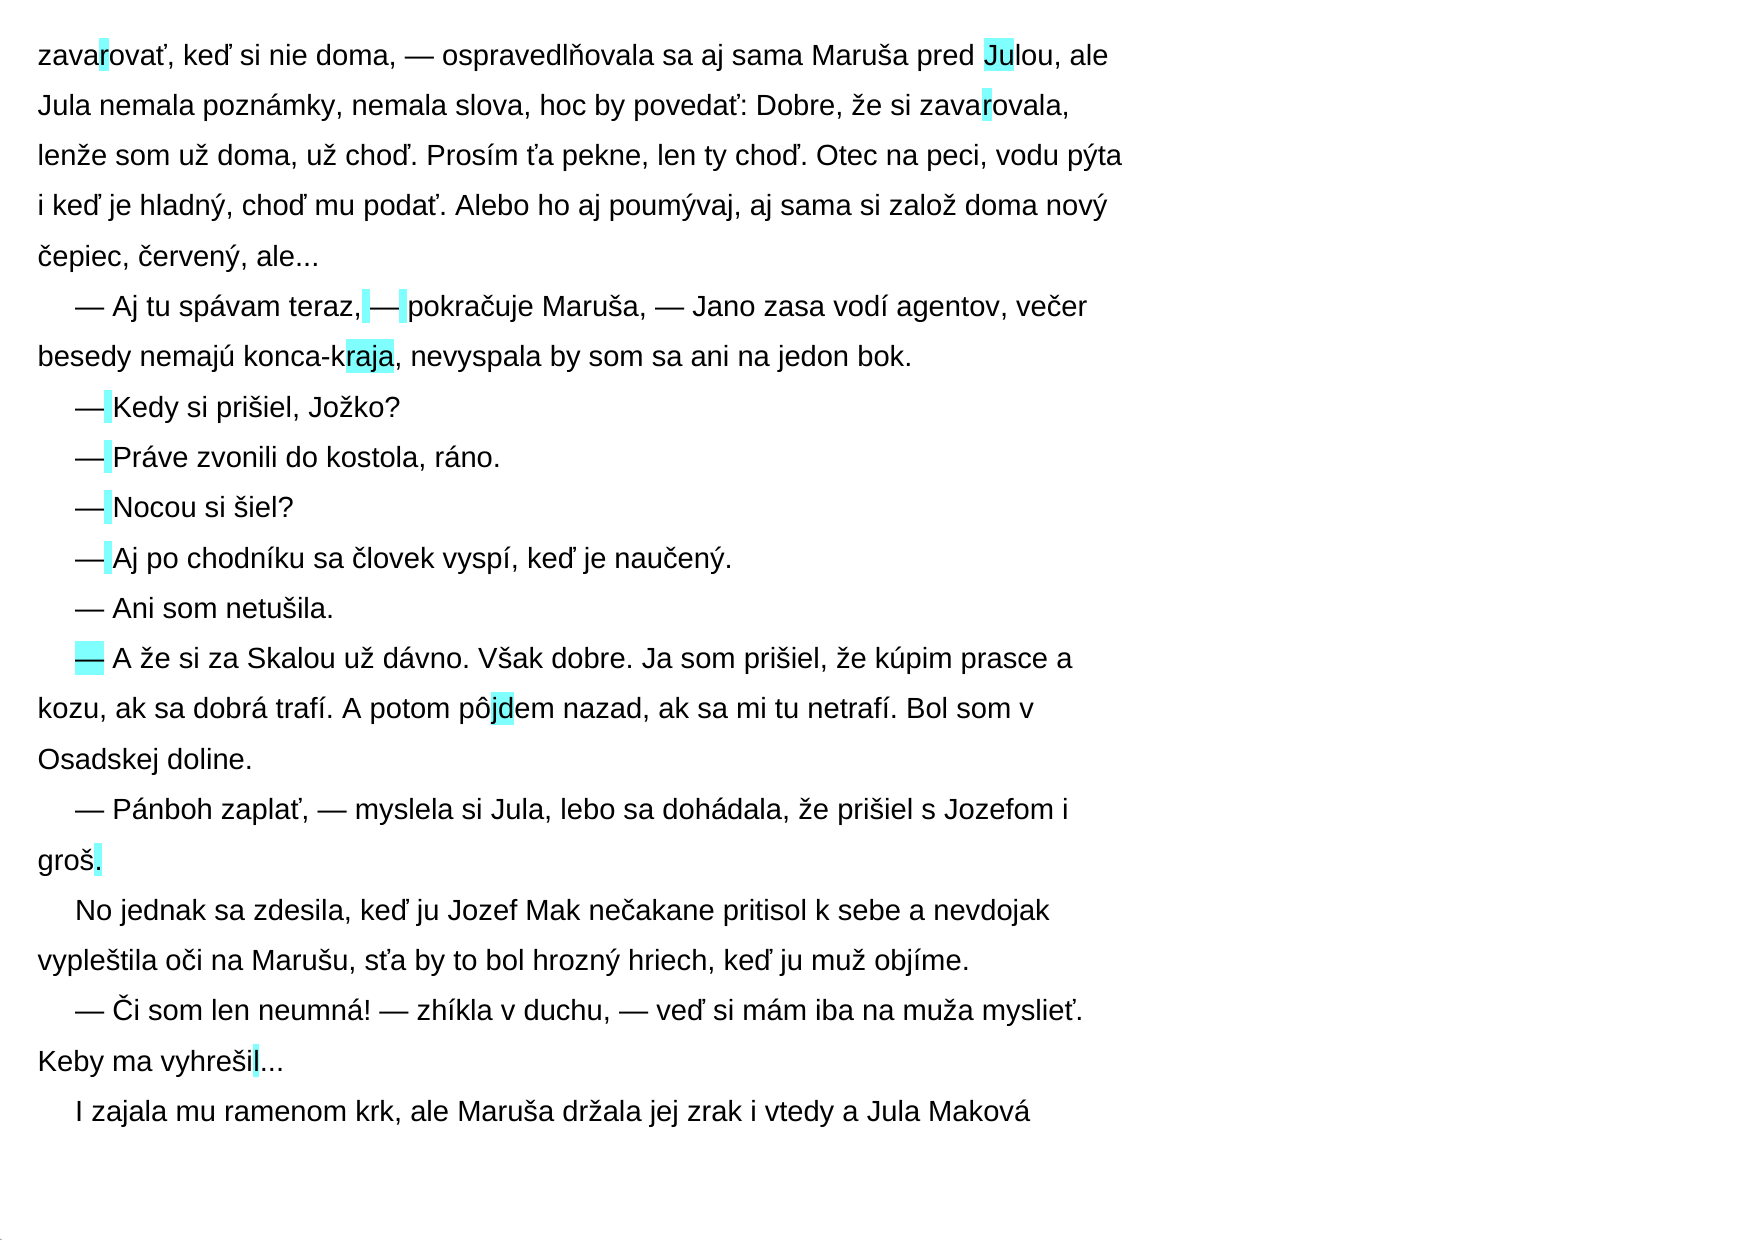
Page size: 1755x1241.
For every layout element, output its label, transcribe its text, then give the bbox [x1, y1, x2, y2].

text — Kedy si prišiel, Jožko? [37, 390, 1130, 423]
text — Ani som netušila. [37, 591, 1130, 624]
text — Nocou si šiel? [37, 490, 1130, 524]
text — A že si za Skalou už dávno. Však dobre. Ja som prišiel, že kúpim prasce a kozu, ak sa dobrá trafí. A potom pôjdem nazad, ak sa mi tu netrafí. Bol som v Osadskej doline. [37, 641, 1130, 775]
text I zajala mu ramenom krk, ale Maruša držala jej zrak i vtedy a Jula Maková [37, 1094, 1130, 1128]
text — Či som len neumná! — zhíkla v duchu, — veď si mám iba na muža myslieť. Keby ma vyhrešil... [37, 993, 1130, 1077]
text — Aj po chodníku sa človek vyspí, keď je naučený. [37, 541, 1130, 574]
text — Aj tu spávam teraz, — pokračuje Maruša, — Jano zasa vodí agentov, večer besedy nemajú konca-kraja, nevyspala by som sa ani na jedon bok. [37, 289, 1130, 373]
text zavarovať, keď si nie doma, — ospravedlňovala sa aj sama Maruša pred Julou, ale Jula nemala poznámky, nemala slova, hoc by povedať: Dobre, že si zavarovala, lenže som už doma, už choď. Prosím ťa pekne, len ty choď. Otec na peci, vodu pýta i keď je hladný, choď mu podať. Alebo ho aj poumývaj, aj sama si založ doma nový čepiec, červený, ale... [37, 37, 1130, 272]
text No jednak sa zdesila, keď ju Jozef Mak nečakane pritisol k sebe a nevdojak vypleštila oči na Marušu, sťa by to bol hrozný hriech, keď ju muž objíme. [37, 893, 1130, 977]
text — Práve zvonili do kostola, ráno. [37, 440, 1130, 473]
text — Pánboh zaplať, — myslela si Jula, lebo sa dohádala, že prišiel s Jozefom i groš. [37, 792, 1130, 876]
